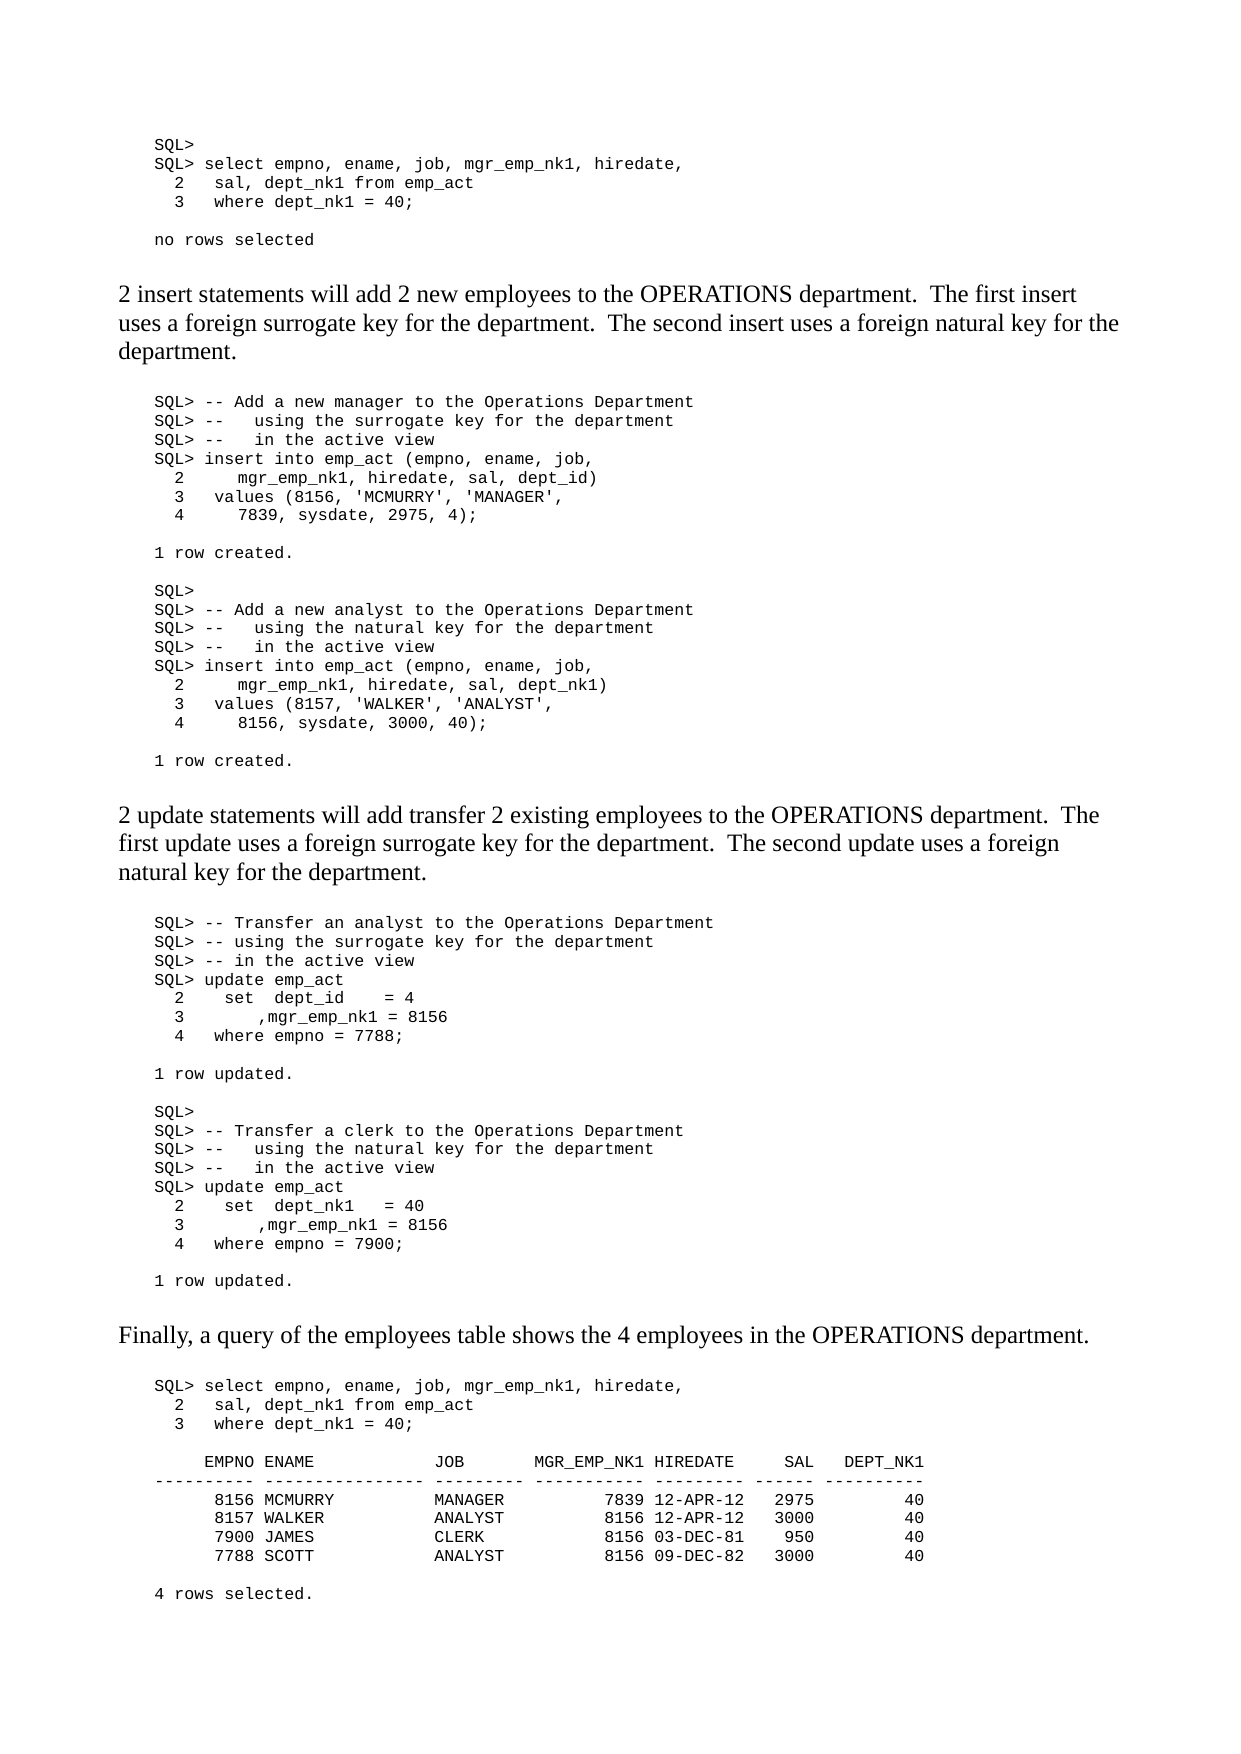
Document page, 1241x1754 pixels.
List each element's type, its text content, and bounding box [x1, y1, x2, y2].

text SQL> -- in the active view [154, 639, 1086, 658]
text 1 row updated. [154, 1066, 1086, 1084]
text 2 sal, dept_nk1 from emp_act [154, 1397, 1086, 1416]
text 2 sal, dept_nk1 from emp_act [154, 175, 1086, 193]
text 3 where dept_nk1 = 40; [154, 193, 1086, 212]
text SQL> select empno, ename, job, mgr_emp_nk1, hiredate, [154, 1378, 1086, 1397]
text EMPNO ENAME JOB MGR_EMP_NK1 HIREDATE SAL DEPT_NK1 [154, 1453, 1086, 1472]
text 2 update statements will add transfer 2 existing employees to the OPERATIONS department. The first update uses a foreign surrogate key for the department. The second update uses a foreign natural key for the department. [118, 800, 1122, 886]
text SQL> -- Transfer an analyst to the Operations Department [154, 915, 1086, 933]
text SQL> insert into emp_act (empno, ename, job, [154, 450, 1086, 469]
text 2 set dept_id = 4 [154, 990, 1086, 1009]
text SQL> -- using the natural key for the department [154, 620, 1086, 639]
text 3 ,mgr_emp_nk1 = 8156 [154, 1009, 1086, 1028]
text 1 row updated. [154, 1273, 1086, 1292]
text 8157 WALKER ANALYST 8156 12-APR-12 3000 40 [154, 1510, 1086, 1529]
text 1 row created. [154, 752, 1086, 771]
text SQL> update emp_act [154, 1179, 1086, 1197]
text ---------- ---------------- --------- ----------- --------- ------ ---------- [154, 1472, 1086, 1491]
text SQL> update emp_act [154, 971, 1086, 990]
text SQL> -- Add a new manager to the Operations Department [154, 394, 1086, 413]
text 2 mgr_emp_nk1, hiredate, sal, dept_nk1) [154, 677, 1086, 696]
text 1 row created. [154, 545, 1086, 563]
text 8156 MCMURRY MANAGER 7839 12-APR-12 2975 40 [154, 1491, 1086, 1510]
text Finally, a query of the employees table shows the 4 employees in the OPERATIONS department. [118, 1321, 1122, 1349]
text SQL> [154, 137, 1086, 156]
text SQL> select empno, ename, job, mgr_emp_nk1, hiredate, [154, 156, 1086, 175]
text 2 mgr_emp_nk1, hiredate, sal, dept_id) [154, 469, 1086, 488]
text SQL> -- Add a new analyst to the Operations Department [154, 601, 1086, 620]
text no rows selected [154, 231, 1086, 250]
text 2 set dept_nk1 = 40 [154, 1197, 1086, 1216]
text 3 values (8156, 'MCMURRY', 'MANAGER', [154, 488, 1086, 507]
text SQL> [154, 582, 1086, 601]
text SQL> -- using the surrogate key for the department [154, 933, 1086, 952]
text SQL> [154, 1103, 1086, 1122]
text 3 ,mgr_emp_nk1 = 8156 [154, 1216, 1086, 1235]
text SQL> -- in the active view [154, 952, 1086, 971]
text 7788 SCOTT ANALYST 8156 09-DEC-82 3000 40 [154, 1548, 1086, 1567]
text SQL> -- using the surrogate key for the department [154, 413, 1086, 432]
text 4 rows selected. [154, 1585, 1086, 1604]
text SQL> -- using the natural key for the department [154, 1141, 1086, 1160]
text 2 insert statements will add 2 new employees to the OPERATIONS department. The first insert uses a foreign surrogate key for the department. The second insert uses a foreign natural key for the department. [118, 279, 1122, 365]
text SQL> insert into emp_act (empno, ename, job, [154, 658, 1086, 677]
text 3 where dept_nk1 = 40; [154, 1416, 1086, 1434]
text SQL> -- in the active view [154, 1160, 1086, 1179]
text 4 8156, sysdate, 3000, 40); [154, 714, 1086, 733]
text 3 values (8157, 'WALKER', 'ANALYST', [154, 696, 1086, 714]
text 7900 JAMES CLERK 8156 03-DEC-81 950 40 [154, 1529, 1086, 1548]
text 4 where empno = 7900; [154, 1235, 1086, 1254]
text 4 where empno = 7788; [154, 1028, 1086, 1047]
text SQL> -- in the active view [154, 432, 1086, 450]
text 4 7839, sysdate, 2975, 4); [154, 507, 1086, 526]
text SQL> -- Transfer a clerk to the Operations Department [154, 1122, 1086, 1141]
